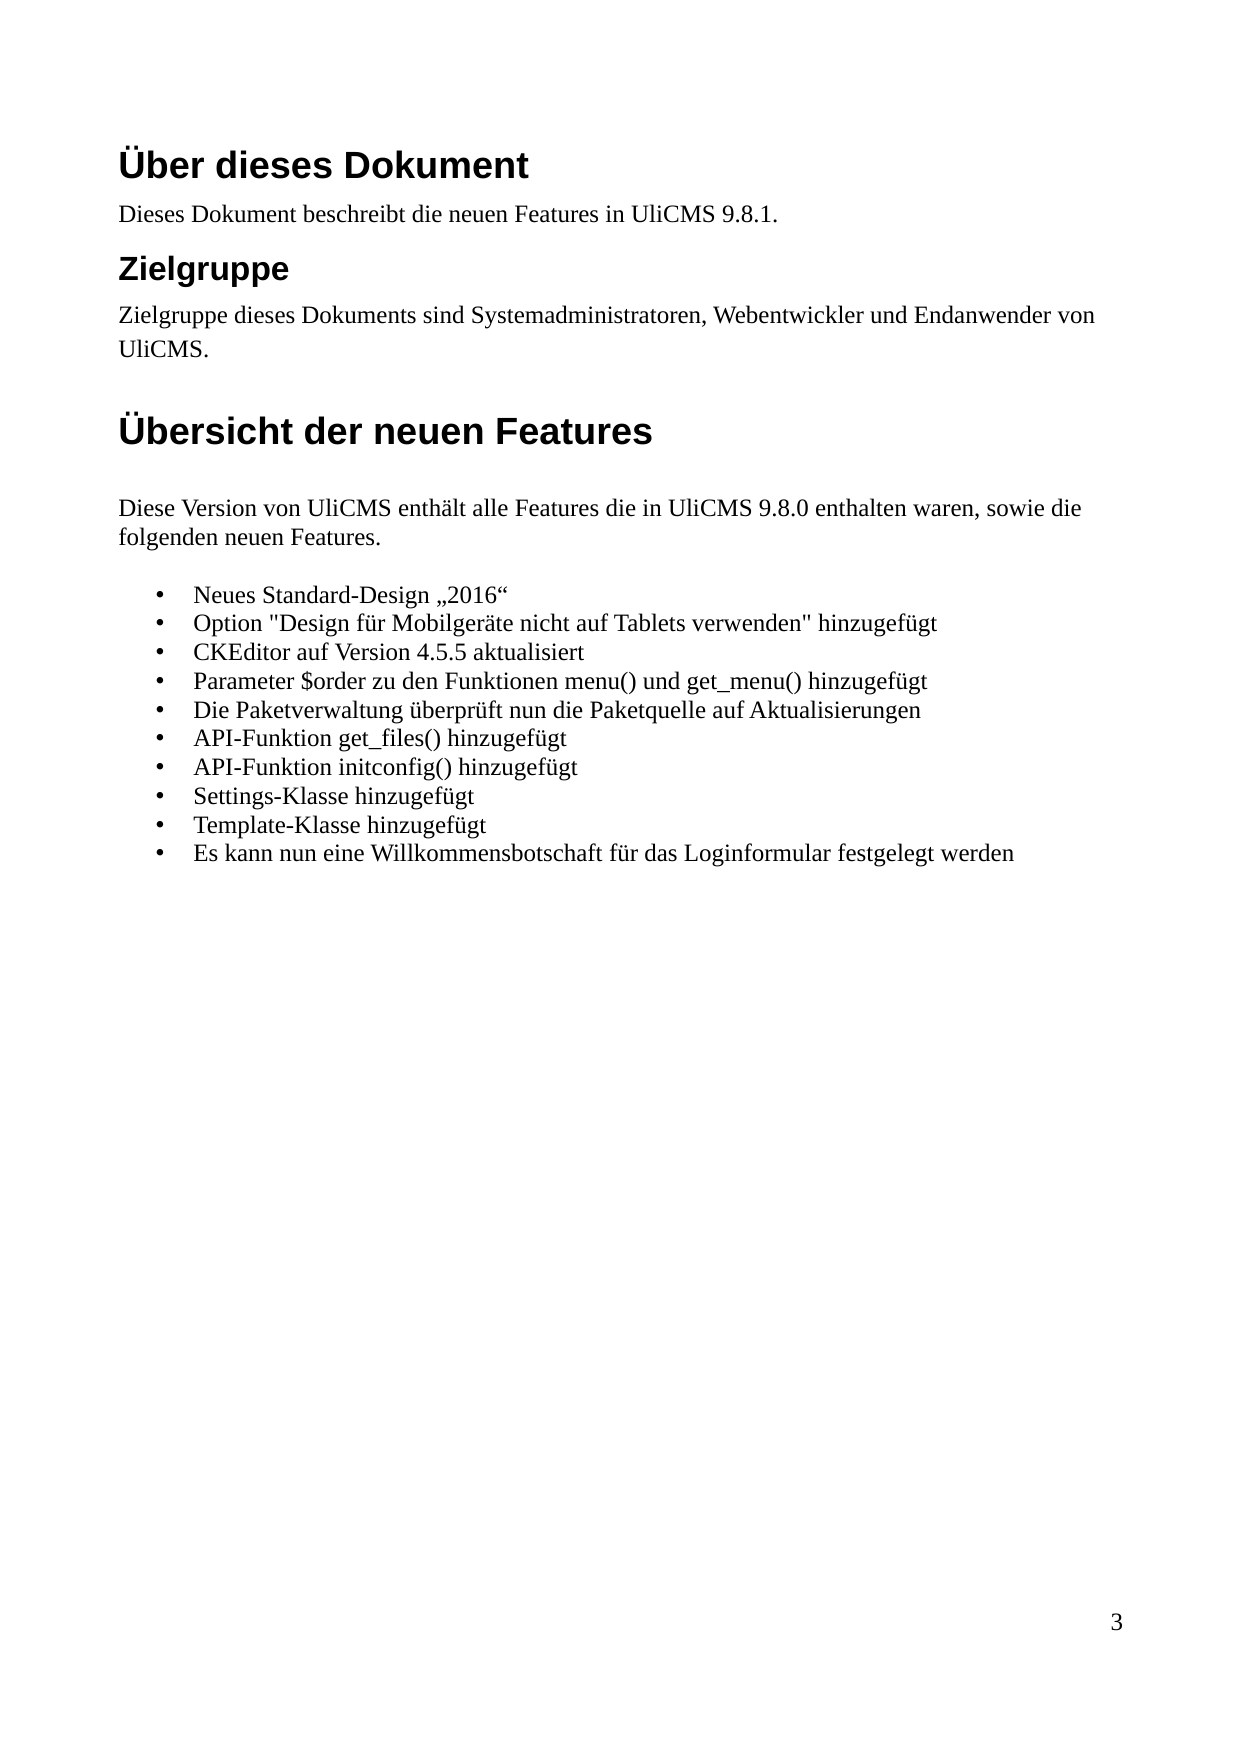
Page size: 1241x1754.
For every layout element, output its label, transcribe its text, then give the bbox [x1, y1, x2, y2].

list Die Paketverwaltung überprüft nun die Paketquelle auf Aktualisierungen [156, 695, 1123, 723]
list Template-Klasse hinzugefügt [156, 810, 1123, 838]
subtitle Über dieses Dokument [118, 143, 1123, 187]
list Neues Standard-Design „2016“ [156, 580, 1123, 608]
list API-Funktion get_files() hinzugefügt [156, 723, 1123, 752]
list Es kann nun eine Willkommensbotschaft für das Loginformular festgelegt werden [156, 838, 1123, 867]
list Settings-Klasse hinzugefügt [156, 781, 1123, 810]
list CKEditor auf Version 4.5.5 aktualisiert [156, 637, 1123, 666]
subtitle Übersicht der neuen Features [118, 408, 1123, 452]
list Option "Design für Mobilgeräte nicht auf Tablets verwenden" hinzugefügt [156, 608, 1123, 637]
text Zielgruppe dieses Dokuments sind Systemadministratoren, Webentwickler und Endanwender von UliCMS. [118, 300, 1123, 363]
list Parameter $order zu den Funktionen menu() und get_menu() hinzugefügt [156, 666, 1123, 695]
subtitle Zielgruppe [118, 249, 1123, 287]
list API-Funktion initconfig() hinzugefügt [156, 752, 1123, 781]
text Diese Version von UliCMS enthält alle Features die in UliCMS 9.8.0 enthalten waren, sowie die folgenden neuen Features. [118, 493, 1123, 551]
text Dieses Dokument beschreibt die neuen Features in UliCMS 9.8.1. [118, 199, 1123, 228]
